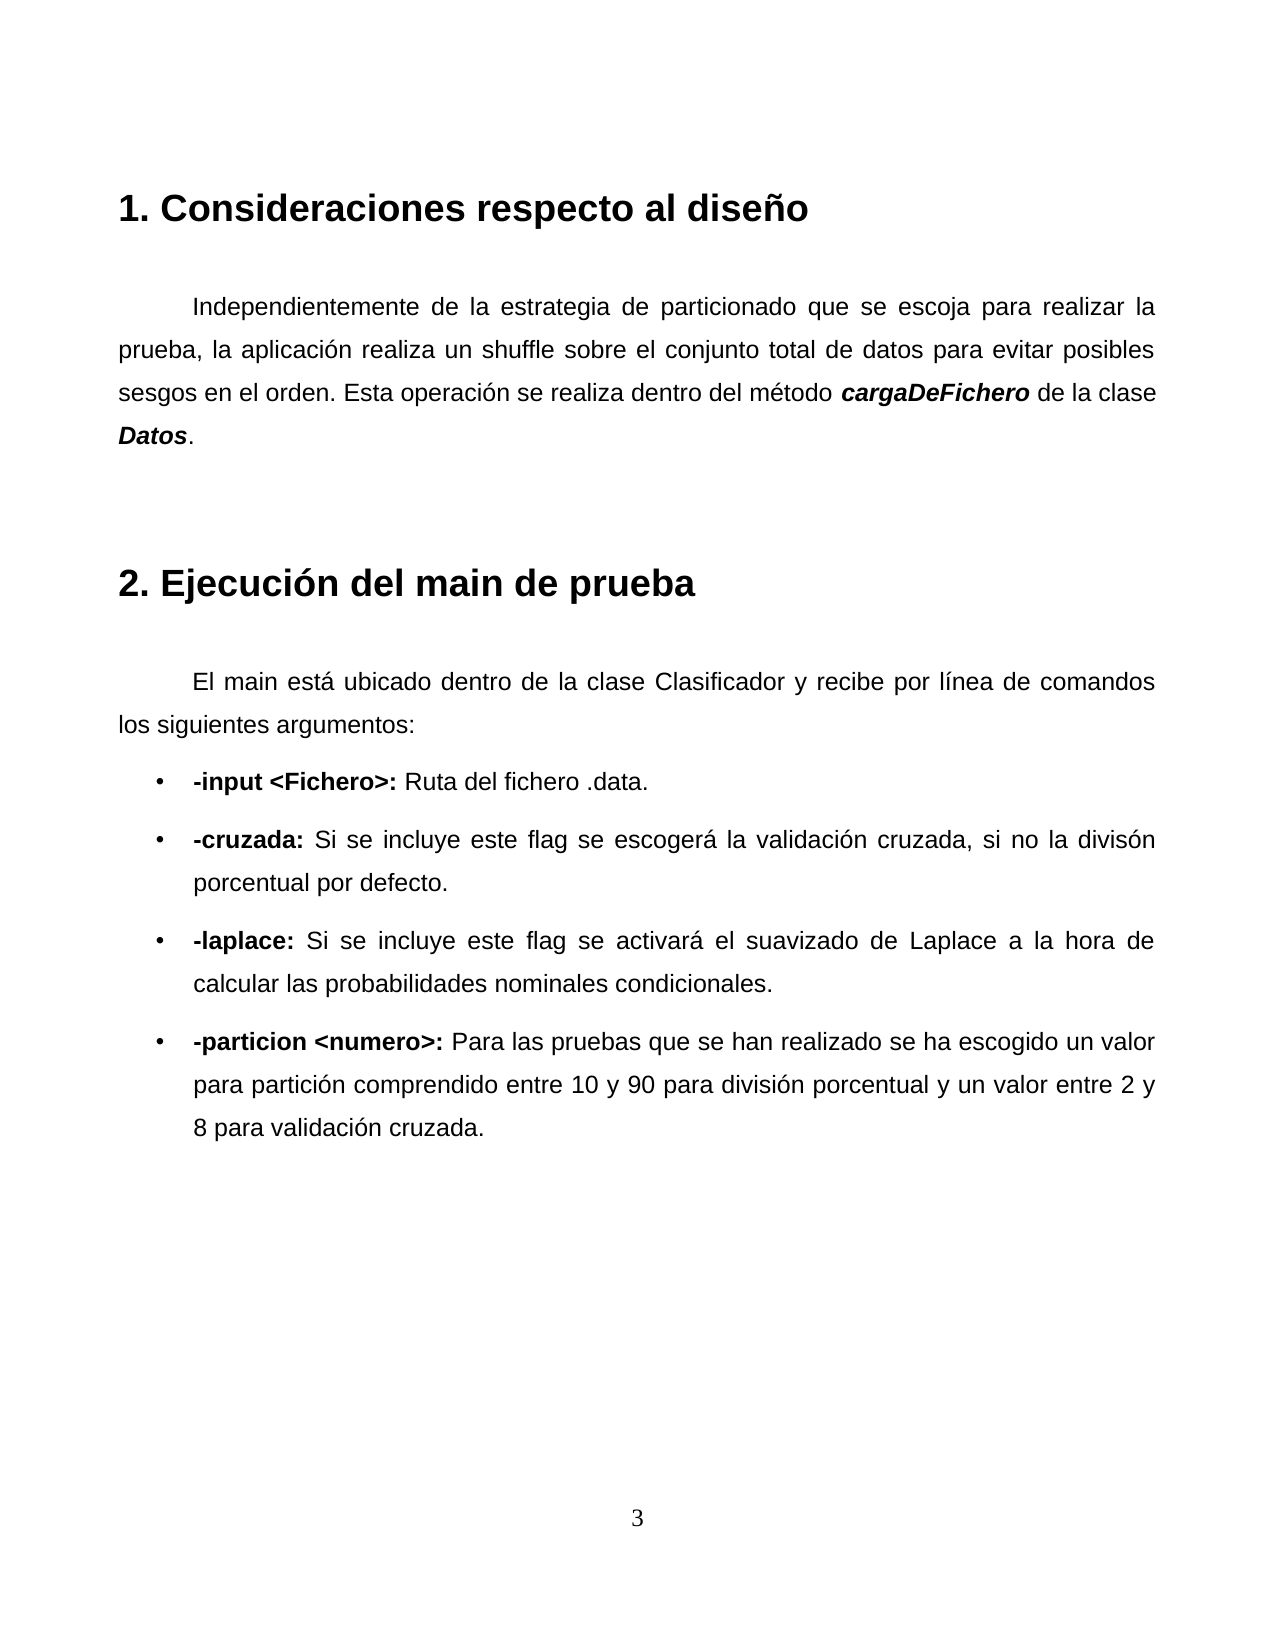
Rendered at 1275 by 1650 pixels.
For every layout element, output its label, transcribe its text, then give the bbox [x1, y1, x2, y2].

subtitle 1. Consideraciones respecto al diseño [118, 186, 1157, 230]
list -particion <numero>: Para las pruebas que se han realizado se ha escogido un valor para partición comprendido entre 10 y 90 para división porcentual y un valor entre 2 y 8 para validación cruzada. [156, 1027, 1157, 1142]
text Independientemente de la estrategia de particionado que se escoja para realizar la prueba, la aplicación realiza un shuffle sobre el conjunto total de datos para evitar posibles sesgos en el orden. Esta operación se realiza dentro del método cargaDeFichero de la clase Datos. [118, 291, 1157, 449]
list -cruzada: Si se incluye este flag se escogerá la validación cruzada, si no la divisón porcentual por defecto. [156, 825, 1157, 897]
list -input <Fichero>: Ruta del fichero .data. [156, 767, 1157, 796]
subtitle 2. Ejecución del main de prueba [118, 561, 1157, 605]
list -laplace: Si se incluye este flag se activará el suavizado de Laplace a la hora de calcular las probabilidades nominales condicionales. [156, 926, 1157, 998]
text El main está ubicado dentro de la clase Clasificador y recibe por línea de comandos los siguientes argumentos: [118, 666, 1157, 738]
